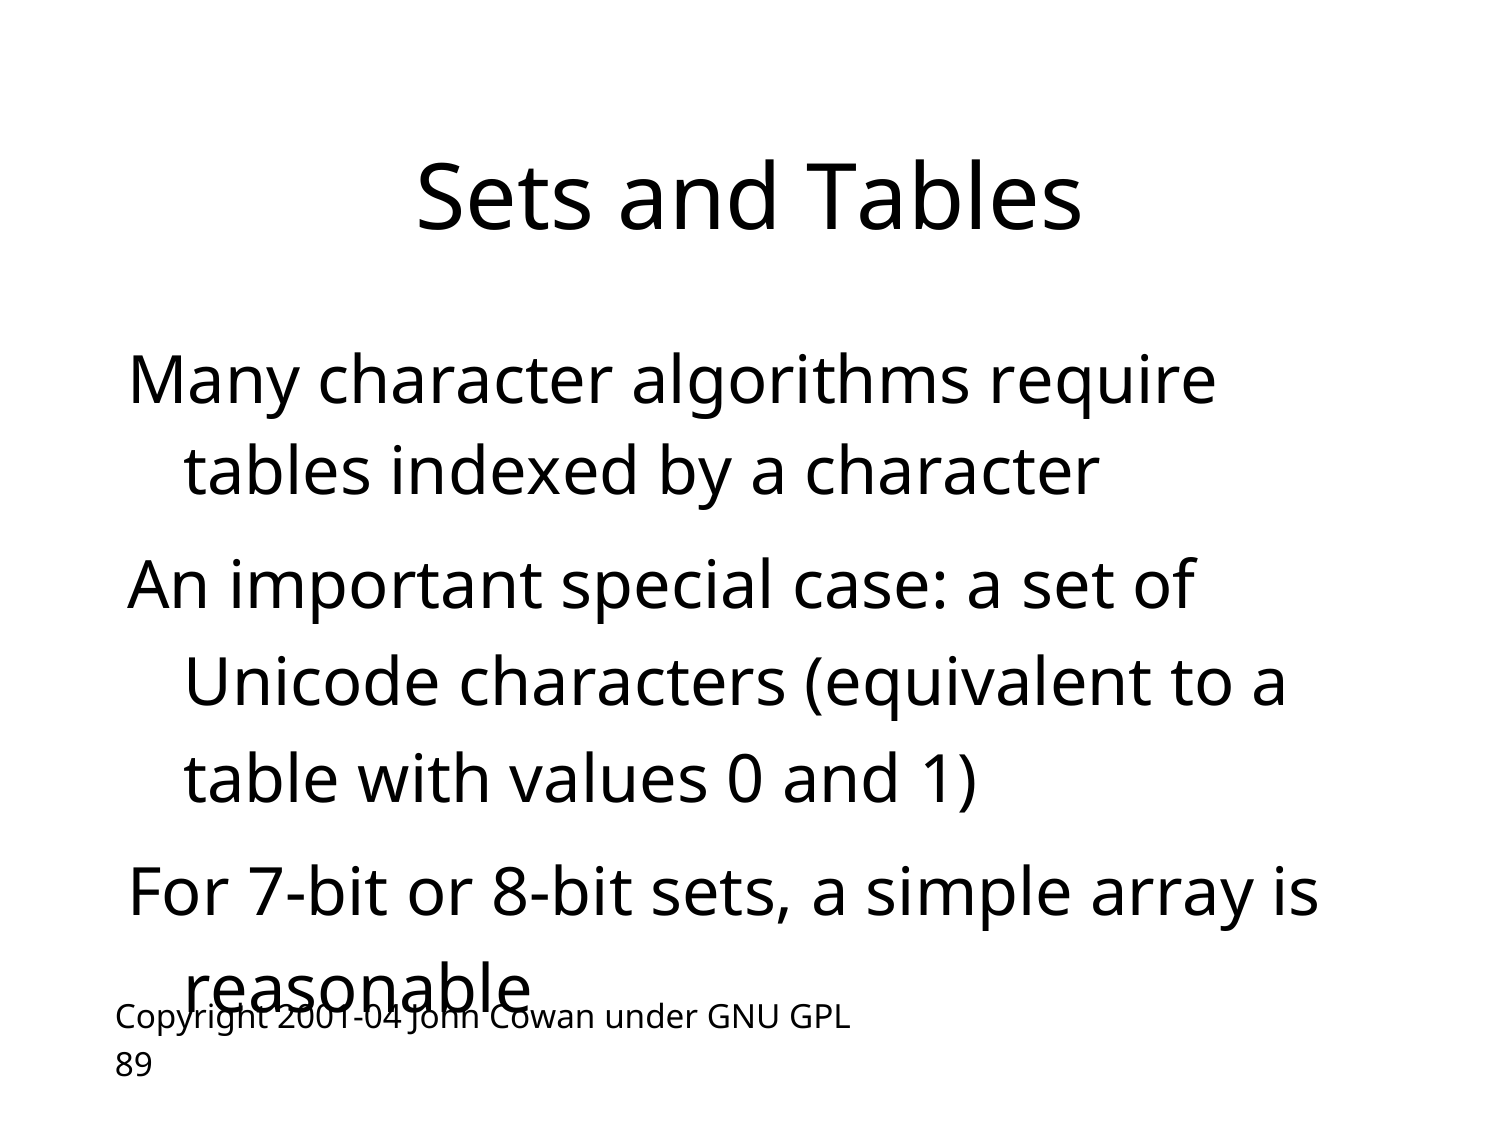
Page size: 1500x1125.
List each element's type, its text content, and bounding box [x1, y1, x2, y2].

title Sets and Tables [112, 99, 1388, 288]
list Many character algorithms require tables indexed by a character An important special case: a set of Unicode characters (equivalent to a table with values 0 and 1) For 7-bit or 8-bit sets, a simple array is reasonable [112, 324, 1388, 938]
